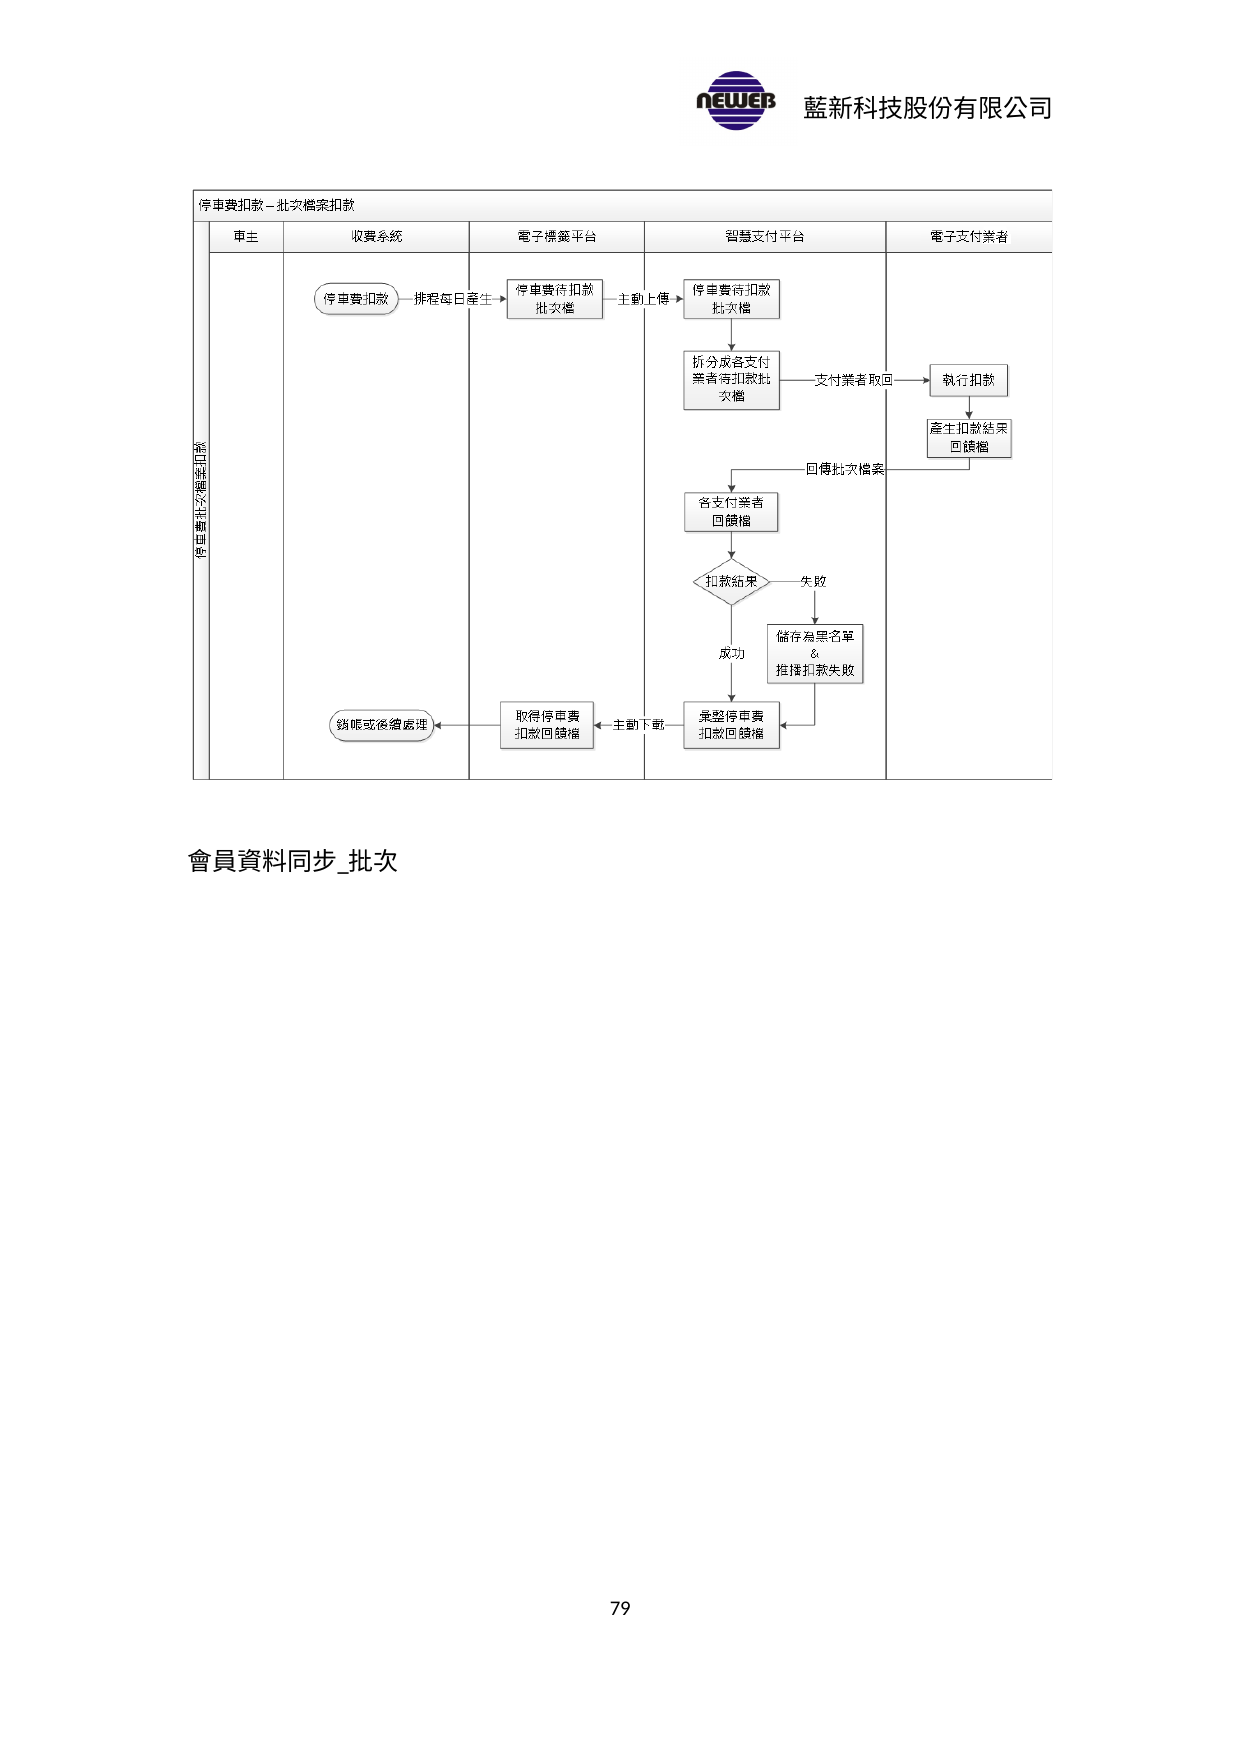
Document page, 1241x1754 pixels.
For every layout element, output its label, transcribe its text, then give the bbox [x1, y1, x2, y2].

text 會員資料同步_批次 [187, 831, 1053, 872]
picture [187, 189, 1053, 780]
picture [678, 57, 799, 146]
